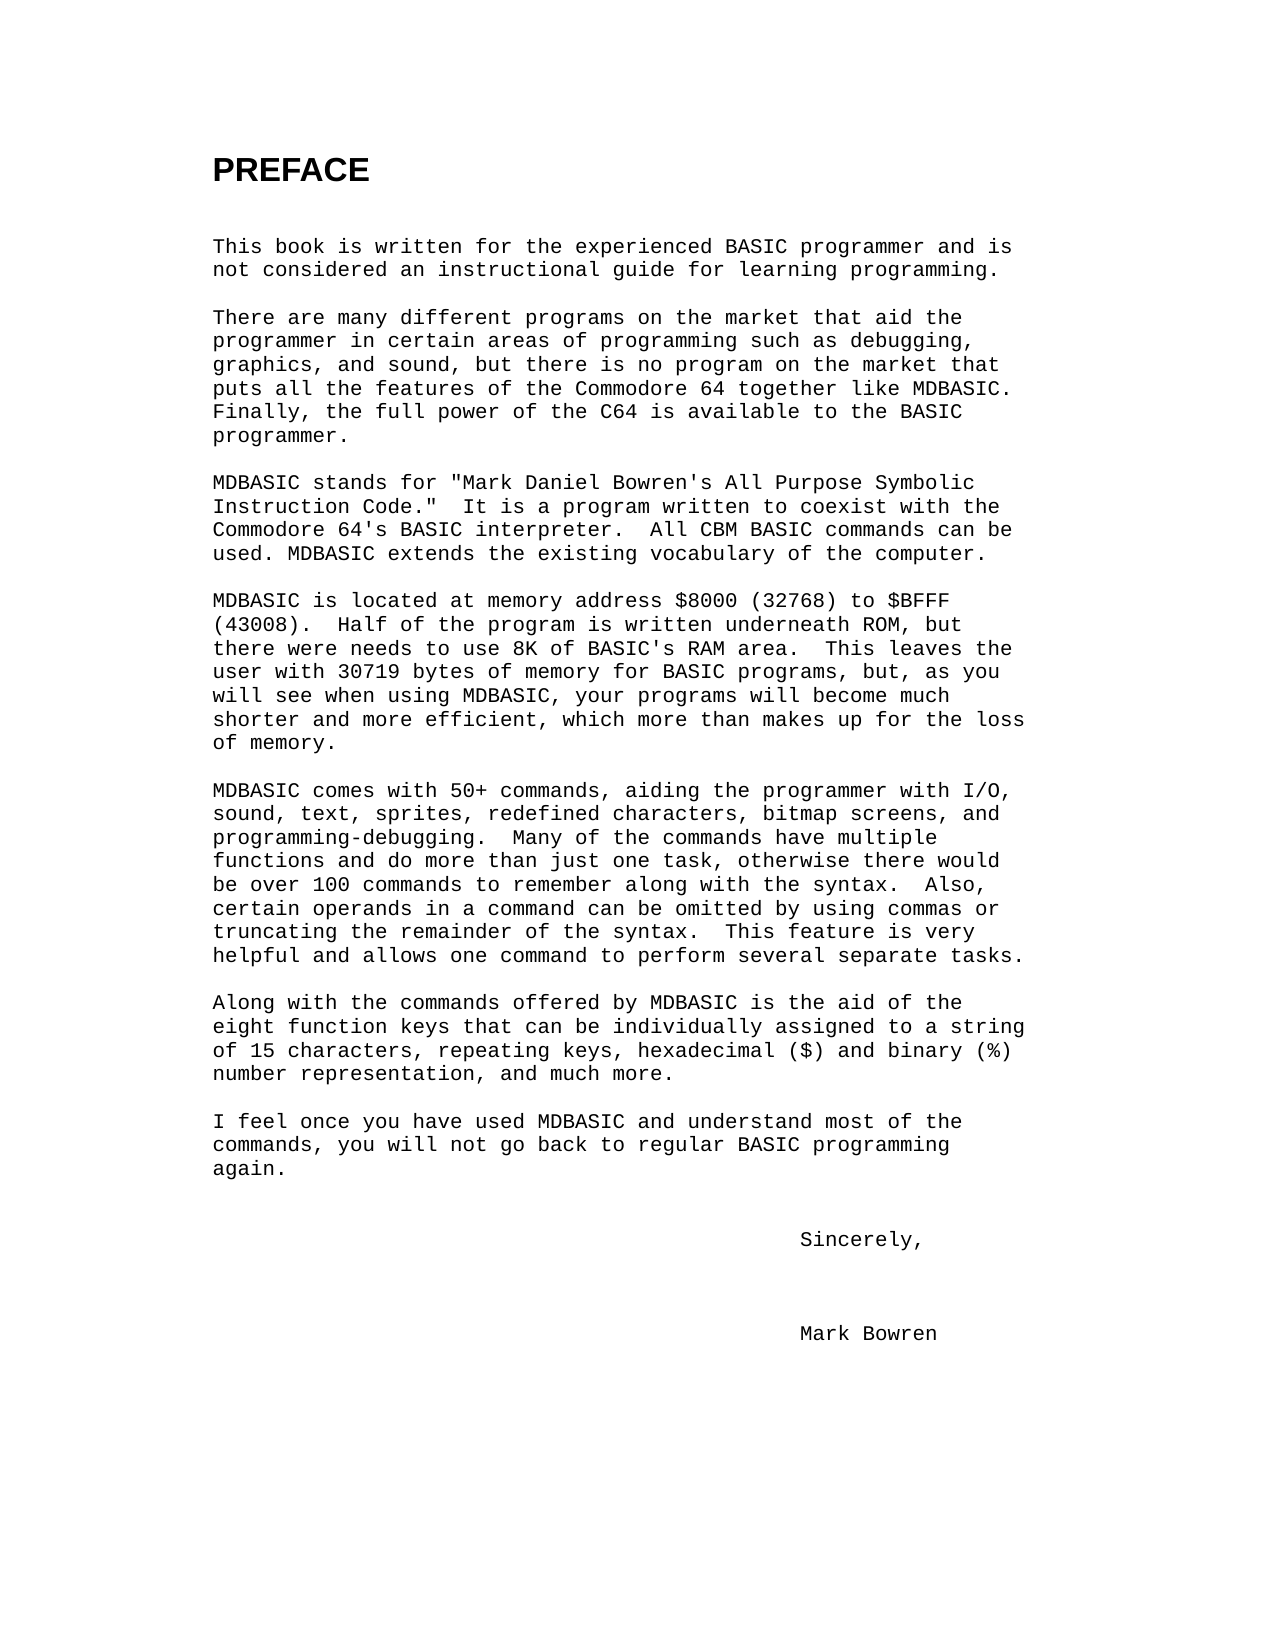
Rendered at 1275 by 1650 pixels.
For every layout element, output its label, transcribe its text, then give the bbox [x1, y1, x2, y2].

text Sincerely, [212, 1229, 1031, 1252]
text Mark Bowren [212, 1323, 1031, 1347]
text MDBASIC stands for "Mark Daniel Bowren's All Purpose Symbolic Instruction Code." It is a program written to coexist with the Commodore 64's BASIC interpreter. All CBM BASIC commands can be used. MDBASIC extends the existing vocabulary of the computer. [212, 472, 1031, 567]
text This book is written for the experienced BASIC programmer and is not considered an instructional guide for learning programming. [212, 236, 1031, 283]
text MDBASIC comes with 50+ commands, aiding the programmer with I/O, sound, text, sprites, redefined characters, bitmap screens, and programming-debugging. Many of the commands have multiple functions and do more than just one task, otherwise there would be over 100 commands to remember along with the syntax. Also, certain operands in a command can be omitted by using commas or truncating the remainder of the syntax. This feature is very helpful and allows one command to perform several separate tasks. [212, 779, 1031, 969]
text There are many different programs on the market that aid the programmer in certain areas of programming such as debugging, graphics, and sound, but there is no program on the market that puts all the features of the Commodore 64 together like MDBASIC. Finally, the full power of the C64 is available to the BASIC programmer. [212, 307, 1031, 448]
text I feel once you have used MDBASIC and understand most of the commands, you will not go back to regular BASIC programming again. [212, 1111, 1031, 1182]
text PREFACE [212, 150, 1031, 188]
text MDBASIC is located at memory address $8000 (32768) to $BFFF (43008). Half of the program is written underneath ROM, but there were needs to use 8K of BASIC's RAM area. This leaves the user with 30719 bytes of memory for BASIC programs, but, as you will see when using MDBASIC, your programs will become much shorter and more efficient, which more than makes up for the loss of memory. [212, 590, 1031, 756]
text Along with the commands offered by MDBASIC is the aid of the eight function keys that can be individually assigned to a string of 15 characters, repeating keys, hexadecimal ($) and binary (%) number representation, and much more. [212, 992, 1031, 1087]
